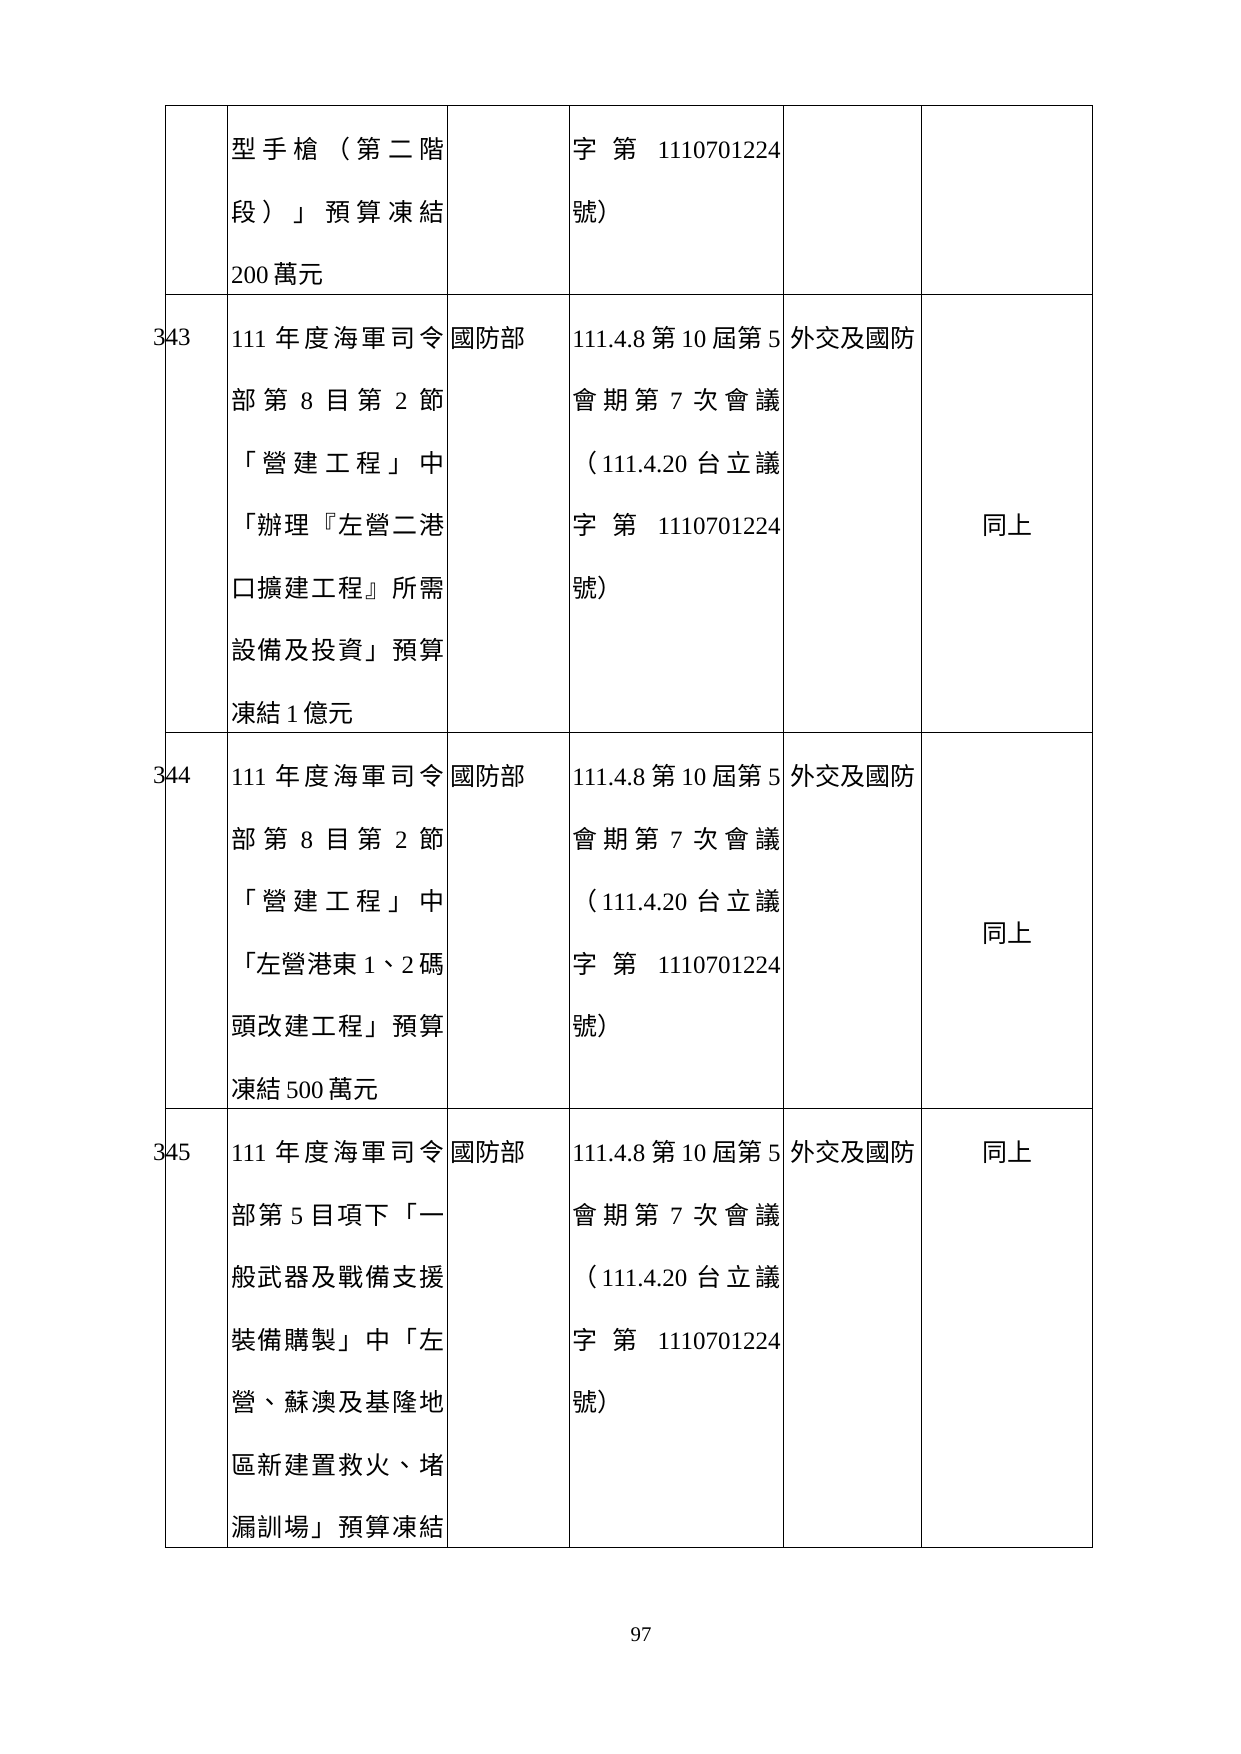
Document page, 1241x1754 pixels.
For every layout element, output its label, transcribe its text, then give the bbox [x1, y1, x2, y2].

table_cell 111年度海軍司令部第8目第2節「營建工程」中「辦理『左營二港口擴建工程』所需設備及投資」預算凍結1億元 [228, 295, 447, 732]
table_cell 111.4.8第10屆第5會期第7次會議（111.4.20台立議字第1110701224號） [570, 733, 783, 1108]
table_cell 111.4.8第10屆第5會期第7次會議（111.4.20台立議字第1110701224號） [570, 295, 783, 732]
table_cell 外交及國防 [784, 295, 921, 732]
table_cell [166, 295, 227, 732]
table_cell 同上 [922, 1109, 1092, 1547]
table_cell 111.4.8第10屆第5會期第7次會議（111.4.20台立議字第1110701224號） [570, 1109, 783, 1547]
table_cell 字第1110701224號） [570, 106, 783, 294]
table_cell [784, 106, 921, 294]
table_cell 外交及國防 [784, 733, 921, 1108]
table_cell 同上 [922, 733, 1092, 1108]
table_cell 外交及國防 [784, 1109, 921, 1547]
table_cell 國防部 [448, 733, 569, 1108]
table_cell [448, 106, 569, 294]
table_cell 型手槍（第二階段）」預算凍結200萬元 [228, 106, 447, 294]
table_cell [166, 1109, 227, 1547]
table_cell [166, 733, 227, 1108]
table_cell 國防部 [448, 295, 569, 732]
table_cell [922, 106, 1092, 294]
table_cell 同上 [922, 295, 1092, 732]
table_cell [166, 106, 227, 294]
table_cell 111年度海軍司令部第8目第2節「營建工程」中「左營港東1、2碼頭改建工程」預算凍結500萬元 [228, 733, 447, 1108]
table_cell 111年度海軍司令部第5目項下「一般武器及戰備支援裝備購製」中「左營、蘇澳及基隆地區新建置救火、堵漏訓場」預算凍結 [228, 1109, 447, 1547]
table_cell 國防部 [448, 1109, 569, 1547]
